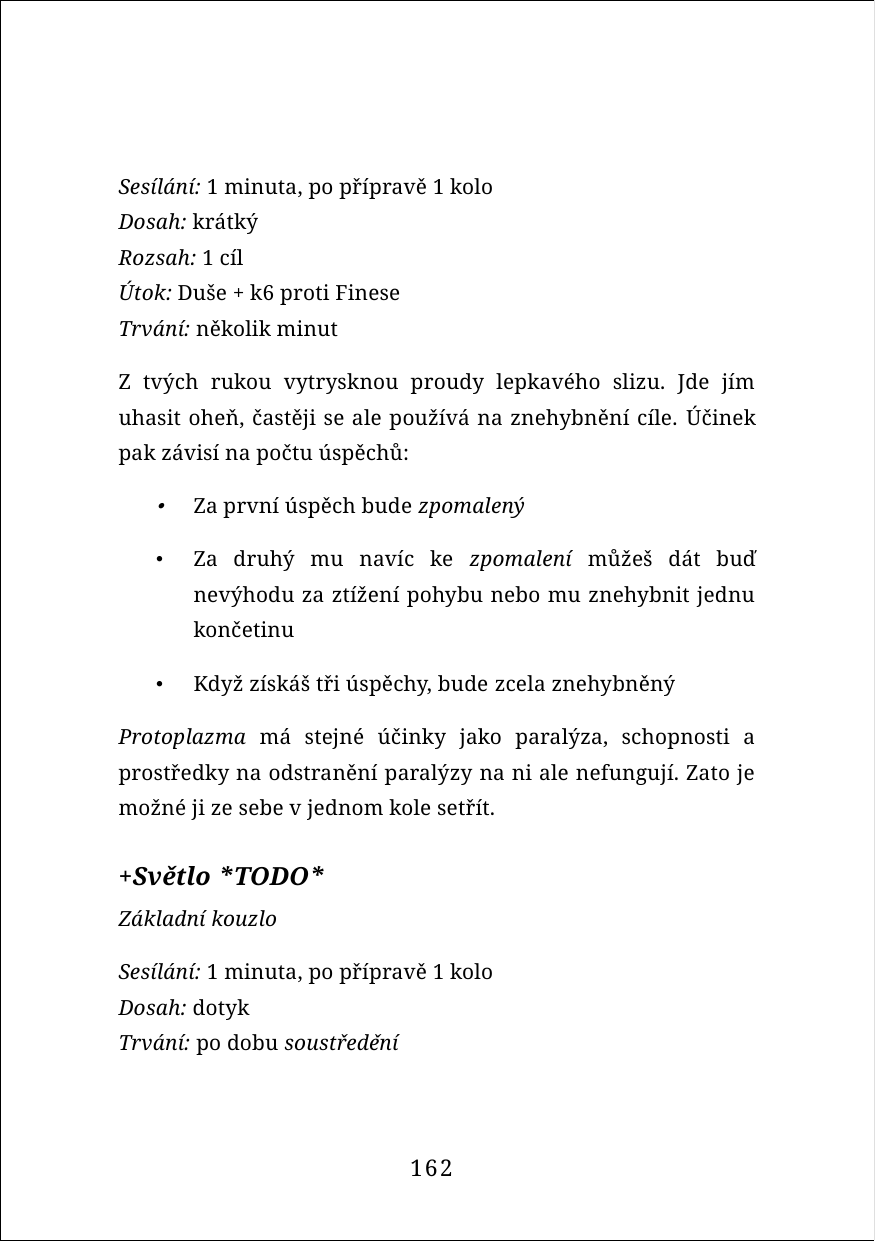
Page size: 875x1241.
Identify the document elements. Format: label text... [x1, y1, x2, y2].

text Sesílání: 1 minuta, po přípravě 1 kolo Dosah: krátký Rozsah: 1 cíl Útok: Duše + k6 proti Finese Trvání: několik minut [118, 172, 756, 342]
list Za první úspěch bude zpomalený [156, 491, 756, 520]
text Protoplazma má stejné účinky jako paralýza, schopnosti a prostředky na odstranění paralýzy na ni ale nefungují. Zato je možné ji ze sebe v jednom kole setřít. [118, 722, 756, 822]
list Za druhý mu navíc ke zpomalení můžeš dát buď nevýhodu za ztížení pohybu nebo mu znehybnit jednu končetinu [156, 544, 756, 644]
subtitle +Světlo *TODO* [118, 858, 756, 892]
text Základní kouzlo [118, 904, 756, 932]
text Sesílání: 1 minuta, po přípravě 1 kolo Dosah: dotyk Trvání: po dobu soustředění [118, 957, 756, 1057]
text Z tvých rukou vytrysknou proudy lepkavého slizu. Jde jím uhasit oheň, častěji se ale používá na znehybnění cíle. Účinek pak závisí na počtu úspěchů: [118, 367, 756, 467]
list Když získáš tři úspěchy, bude zcela znehybněný [156, 669, 756, 697]
